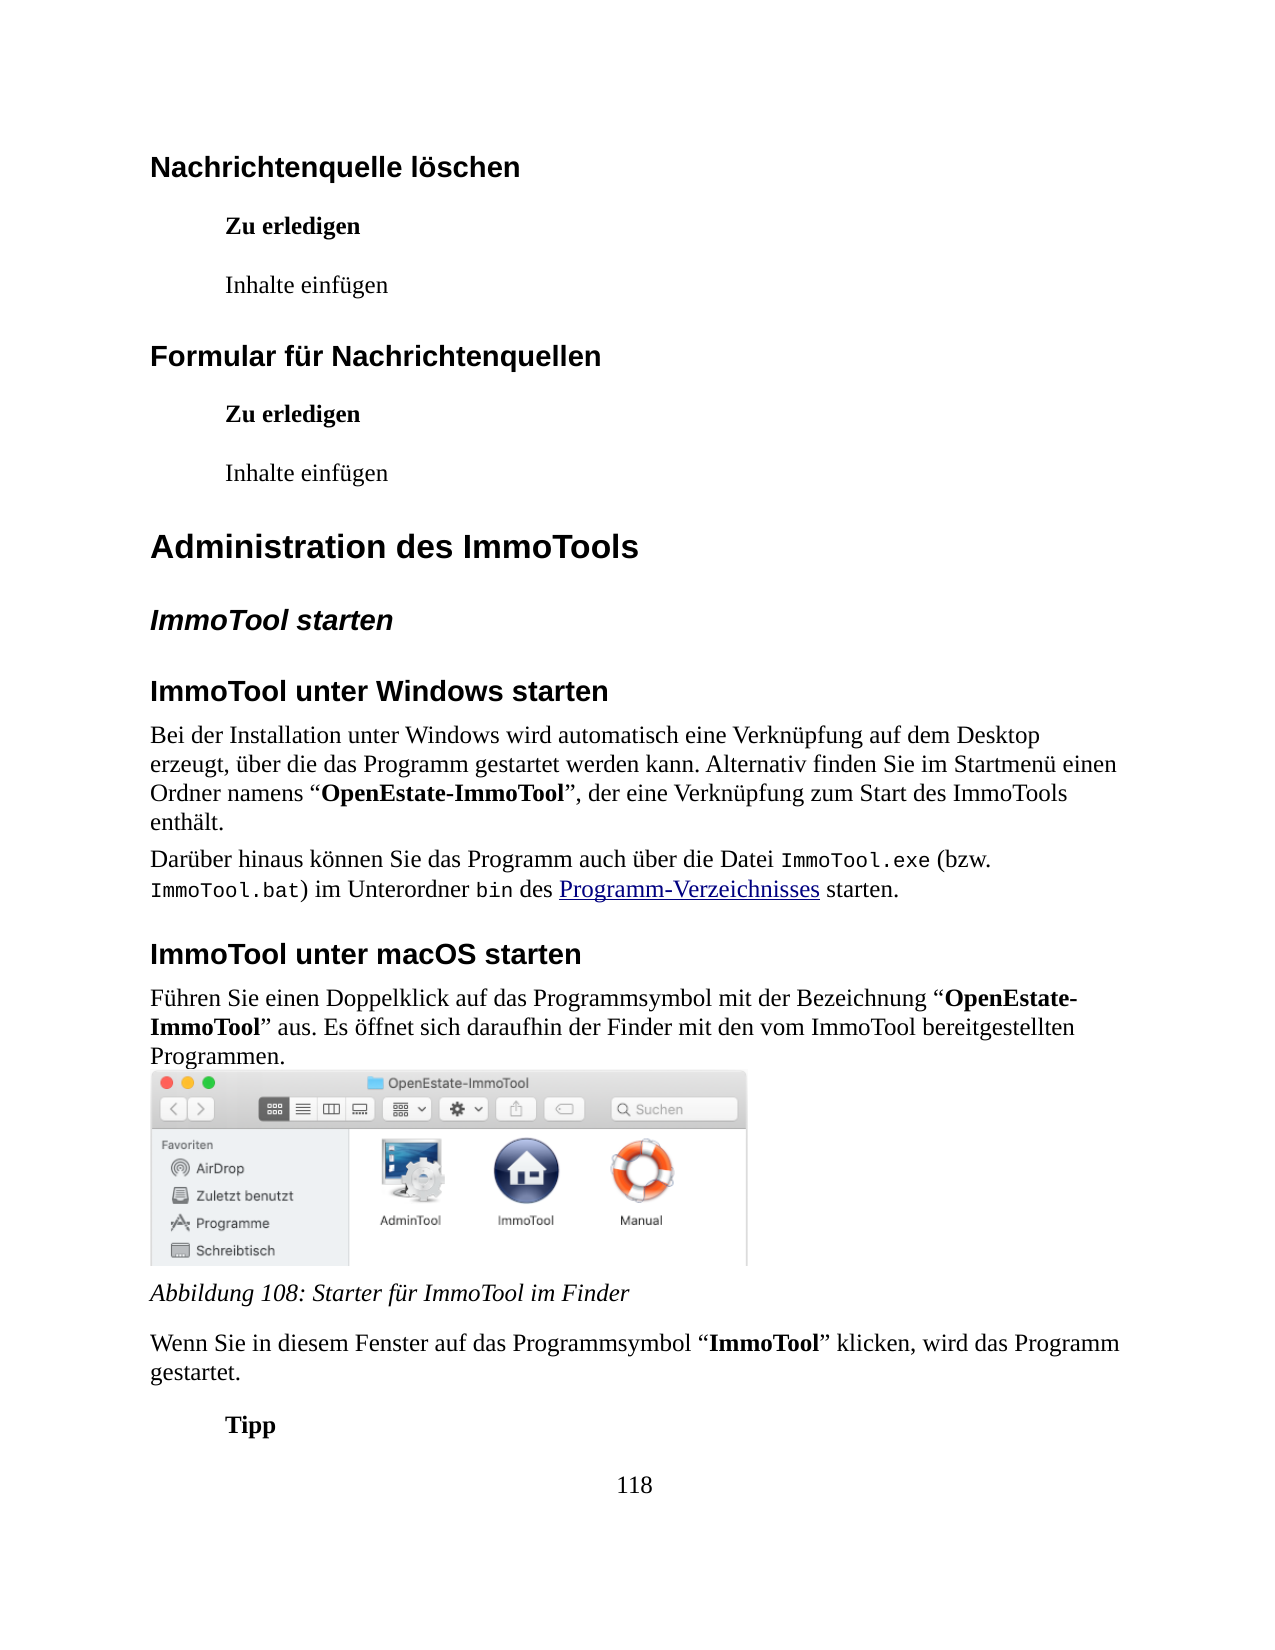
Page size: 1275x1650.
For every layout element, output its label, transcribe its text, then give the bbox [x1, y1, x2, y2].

text Tipp [225, 1410, 1125, 1439]
subtitle ImmoTool unter macOS starten [150, 937, 1125, 971]
text Zu erledigen [225, 211, 1125, 240]
text Bei der Installation unter Windows wird automatisch eine Verknüpfung auf dem Desktop erzeugt, über die das Programm gestartet werden kann. Alternativ finden Sie im Startmenü einen Ordner namens “OpenEstate-ImmoTool”, der eine Verknüpfung zum Start des ImmoTools enthält. [150, 720, 1125, 835]
text Zu erledigen [225, 399, 1125, 428]
subtitle Nachrichtenquelle löschen [150, 150, 1125, 183]
text Wenn Sie in diesem Fenster auf das Programmsymbol “ImmoTool” klicken, wird das Programm gestartet. [150, 1328, 1125, 1386]
subtitle Formular für Nachrichtenquellen [150, 338, 1125, 372]
text Abbildung 108: Starter für ImmoTool im Finder [150, 1278, 1125, 1307]
subtitle ImmoTool starten [150, 603, 1125, 637]
subtitle Administration des ImmoTools [150, 527, 1125, 566]
text Inhalte einfügen [225, 270, 1125, 298]
picture [150, 1069, 748, 1266]
text Inhalte einfügen [225, 458, 1125, 487]
subtitle ImmoTool unter Windows starten [150, 674, 1125, 708]
text Führen Sie einen Doppelklick auf das Programmsymbol mit der Bezeichnung “OpenEstate-ImmoTool” aus. Es öffnet sich daraufhin der Finder mit den vom ImmoTool bereitgestellten Programmen. [150, 983, 1125, 1070]
text Darüber hinaus können Sie das Programm auch über die Datei ImmoTool.exe (bzw. ImmoTool.bat) im Unterordner bin des Programm-Verzeichnisses starten. [150, 844, 1125, 903]
